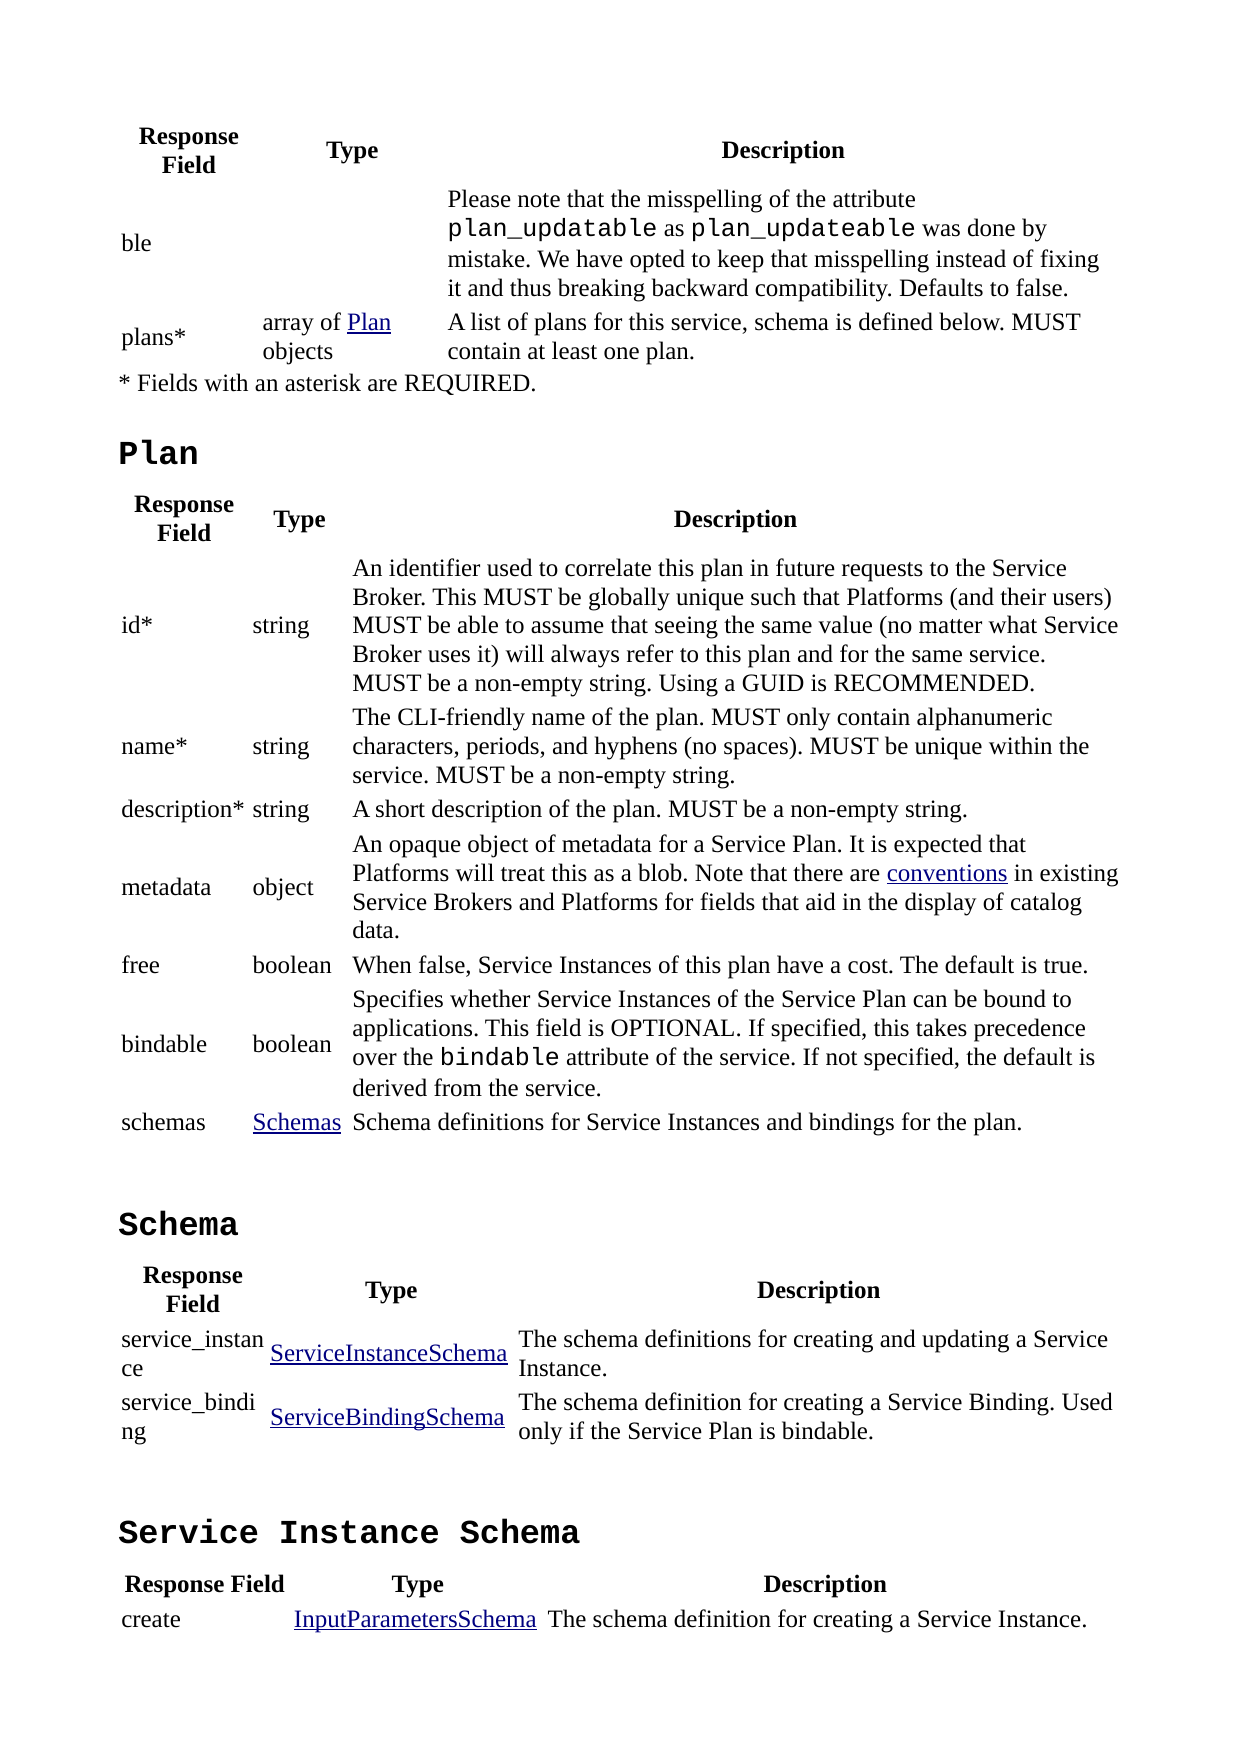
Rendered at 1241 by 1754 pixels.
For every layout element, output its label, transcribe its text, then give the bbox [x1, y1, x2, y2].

table_cell The CLI-friendly name of the plan. MUST only contain alphanumeric characters, periods, and hyphens (no spaces). MUST be unique within the service. MUST be a non-empty string. [349, 700, 1122, 792]
table_cell An identifier used to correlate this plan in future requests to the Service Broker. This MUST be globally unique such that Platforms (and their users) MUST be able to assume that seeing the same value (no matter what Service Broker uses it) will always refer to this plan and for the same service. MUST be a non-empty string. Using a GUID is RECOMMENDED. [349, 550, 1122, 699]
table_header Type [259, 118, 444, 181]
table_cell string [250, 792, 349, 826]
table_cell description* [118, 792, 249, 826]
table_header Description [545, 1566, 1106, 1601]
table_cell InputParametersSchema [291, 1601, 544, 1635]
table_header Response Field [118, 118, 259, 181]
table_cell free [118, 947, 249, 982]
table_cell boolean [250, 982, 349, 1104]
table_cell ServiceInstanceSchema [267, 1321, 515, 1384]
table_cell service_binding [118, 1384, 267, 1448]
table_cell boolean [250, 947, 349, 982]
table_header Description [444, 118, 1122, 181]
subtitle Service Instance Schema [118, 1516, 1122, 1554]
table_cell schemas [118, 1105, 249, 1139]
table_header Type [291, 1566, 544, 1601]
table_cell name* [118, 700, 249, 792]
table_cell bindable [118, 982, 249, 1104]
table_cell Schemas [250, 1105, 349, 1139]
table_cell id* [118, 550, 249, 699]
table_cell Schema definitions for Service Instances and bindings for the plan. [349, 1105, 1122, 1139]
table_cell ble [118, 181, 259, 304]
table_cell Specifies whether Service Instances of the Service Plan can be bound to applications. This field is OPTIONAL. If specified, this takes precedence over the bindable attribute of the service. If not specified, the default is derived from the service. [349, 982, 1122, 1104]
table_cell array of Plan objects [259, 304, 444, 368]
subtitle Schema [118, 1207, 1122, 1245]
table_cell [259, 181, 444, 304]
table_cell plans* [118, 304, 259, 368]
table_cell A short description of the plan. MUST be a non-empty string. [349, 792, 1122, 826]
table_header Response Field [118, 487, 249, 550]
table_cell An opaque object of metadata for a Service Plan. It is expected that Platforms will treat this as a blob. Note that there are conventions in existing Service Brokers and Platforms for fields that aid in the display of catalog data. [349, 826, 1122, 947]
table_cell When false, Service Instances of this plan have a cost. The default is true. [349, 947, 1122, 982]
table_header Type [250, 487, 349, 550]
table_header Description [349, 487, 1122, 550]
table_cell service_instance [118, 1321, 267, 1384]
subtitle Plan [118, 436, 1122, 474]
table_cell Please note that the misspelling of the attribute plan_updatable as plan_updateable was done by mistake. We have opted to keep that misspelling instead of fixing it and thus breaking backward compatibility. Defaults to false. [444, 181, 1122, 304]
table_header Response Field [118, 1566, 291, 1601]
table_cell The schema definition for creating a Service Instance. [545, 1601, 1106, 1635]
table_header Description [515, 1258, 1122, 1321]
table_cell string [250, 700, 349, 792]
text * Fields with an asterisk are REQUIRED. [118, 368, 1122, 396]
table_cell A list of plans for this service, schema is defined below. MUST contain at least one plan. [444, 304, 1122, 368]
table_cell ServiceBindingSchema [267, 1384, 515, 1448]
table_header Type [267, 1258, 515, 1321]
table_cell The schema definition for creating a Service Binding. Used only if the Service Plan is bindable. [515, 1384, 1122, 1448]
table_cell The schema definitions for creating and updating a Service Instance. [515, 1321, 1122, 1384]
table_cell object [250, 826, 349, 947]
table_cell create [118, 1601, 291, 1635]
table_cell string [250, 550, 349, 699]
table_cell metadata [118, 826, 249, 947]
table_header Response Field [118, 1258, 267, 1321]
